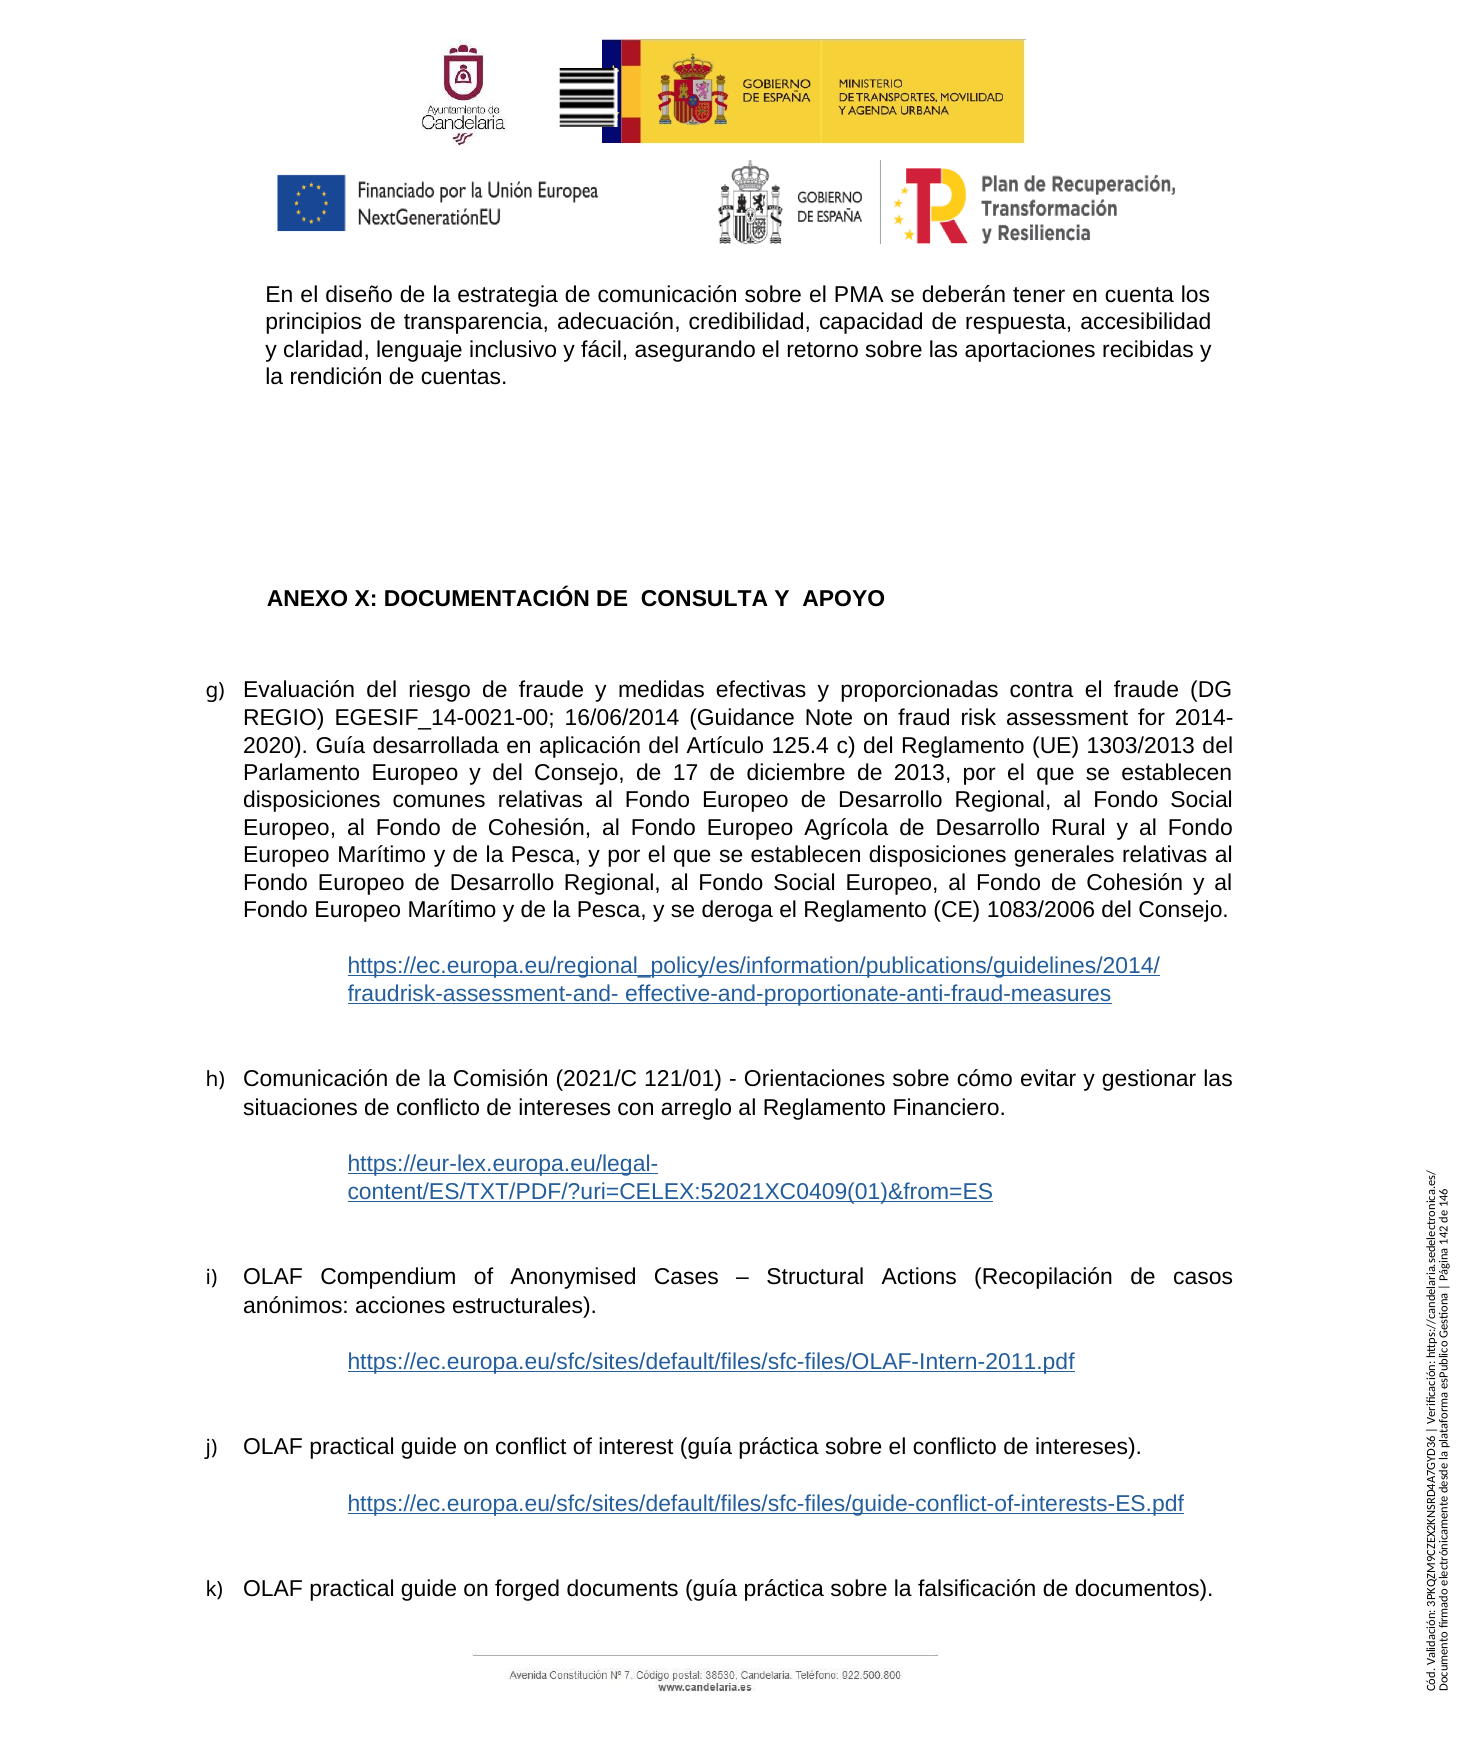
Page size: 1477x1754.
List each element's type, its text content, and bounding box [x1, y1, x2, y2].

text En el diseño de la estrategia de comunicación sobre el PMA se deberán tener en cuenta los principios de transparencia, adecuación, credibilidad, capacidad de respuesta, accesibilidad y claridad, lenguaje inclusivo y fácil, asegurando el retorno sobre las aportaciones recibidas y la rendición de cuentas. [265, 281, 1212, 389]
list OLAF practical guide on conflict of interest (guía práctica sobre el conflicto de intereses). [205, 1432, 1234, 1461]
list OLAF practical guide on forged documents (guía práctica sobre la falsificación de documentos). [205, 1574, 1234, 1602]
text https://ec.europa.eu/sfc/sites/default/files/sfc-files/OLAF-Intern-2011.pdf [347, 1348, 1242, 1374]
text https://eur-lex.europa.eu/legal- [347, 1150, 1242, 1176]
text content/ES/TXT/PDF/?uri=CELEX:52021XC0409(01)&from=ES [347, 1178, 1242, 1204]
subtitle ANEXO X: DOCUMENTACIÓN DE CONSULTA Y APOYO [267, 585, 1234, 611]
text https://ec.europa.eu/sfc/sites/default/files/sfc-files/guide-conflict-of-interests-ES.pdf [347, 1490, 1242, 1516]
text https://ec.europa.eu/regional_policy/es/information/publications/guidelines/2014/fraudrisk-assessment-and- effective-and-proportionate-anti-fraud-measures [347, 952, 1242, 1006]
list OLAF Compendium of Anonymised Cases – Structural Actions (Recopilación de casos anónimos: acciones estructurales). [205, 1262, 1234, 1318]
list Comunicación de la Comisión (2021/C 121/01) - Orientaciones sobre cómo evitar y gestionar las situaciones de conflicto de intereses con arreglo al Reglamento Financiero. [205, 1064, 1234, 1120]
list Evaluación del riesgo de fraude y medidas efectivas y proporcionadas contra el fraude (DG REGIO) EGESIF_14-0021-00; 16/06/2014 (Guidance Note on fraud risk assessment for 2014-2020). Guía desarrollada en aplicación del Artículo 125.4 c) del Reglamento (UE) 1303/2013 del Parlamento Europeo y del Consejo, de 17 de diciembre de 2013, por el que se establecen disposiciones comunes relativas al Fondo Europeo de Desarrollo Regional, al Fondo Social Europeo, al Fondo de Cohesión, al Fondo Europeo Agrícola de Desarrollo Rural y al Fondo Europeo Marítimo y de la Pesca, y por el que se establecen disposiciones generales relativas al Fondo Europeo de Desarrollo Regional, al Fondo Social Europeo, al Fondo de Cohesión y al Fondo Europeo Marítimo y de la Pesca, y se deroga el Reglamento (CE) 1083/2006 del Consejo. [205, 675, 1234, 922]
